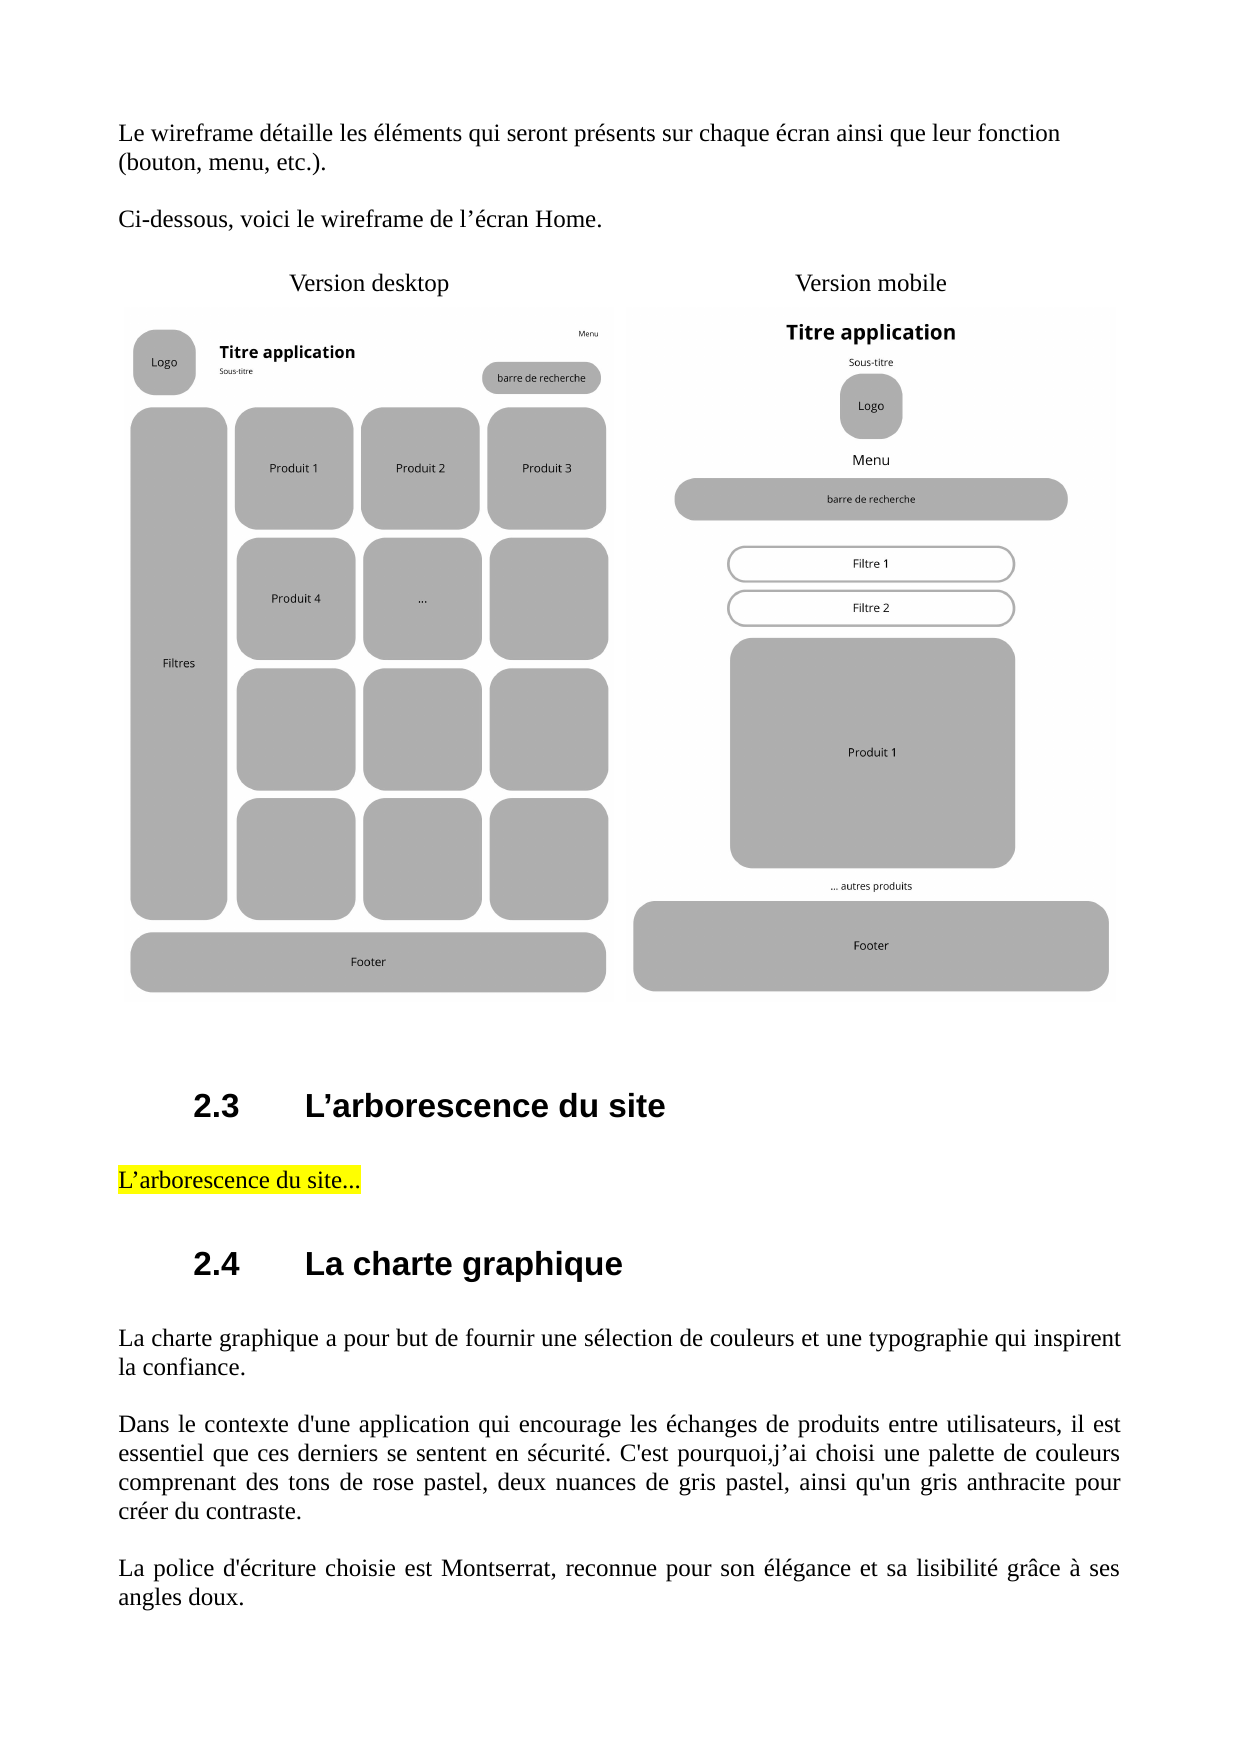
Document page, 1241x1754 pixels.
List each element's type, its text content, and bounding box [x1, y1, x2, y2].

table_cell [620, 302, 1122, 1036]
picture [625, 307, 1117, 1002]
subtitle La charte graphique [193, 1244, 1122, 1282]
text Dans le contexte d'une application qui encourage les échanges de produits entre utilisateurs, il est essentiel que ces derniers se sentent en sécurité. C'est pourquoi,j’ai choisi une palette de couleurs comprenant des tons de rose pastel, deux nuances de gris pastel, ainsi qu'un gris anthracite pour créer du contraste. [118, 1409, 1122, 1524]
table_header Version mobile [620, 262, 1122, 302]
text Ci-dessous, voici le wireframe de l’écran Home. [118, 204, 1122, 233]
text Le wireframe détaille les éléments qui seront présents sur chaque écran ainsi que leur fonction (bouton, menu, etc.). [118, 118, 1122, 176]
picture [123, 307, 615, 1002]
text L’arborescence du site... [118, 1165, 1122, 1194]
subtitle L’arborescence du site [193, 1086, 1122, 1124]
text La charte graphique a pour but de fournir une sélection de couleurs et une typographie qui inspirent la confiance. [118, 1323, 1122, 1381]
text La police d'écriture choisie est Montserrat, reconnue pour son élégance et sa lisibilité grâce à ses angles doux. [118, 1553, 1122, 1611]
table_cell [118, 302, 620, 1036]
table_header Version desktop [118, 262, 620, 302]
